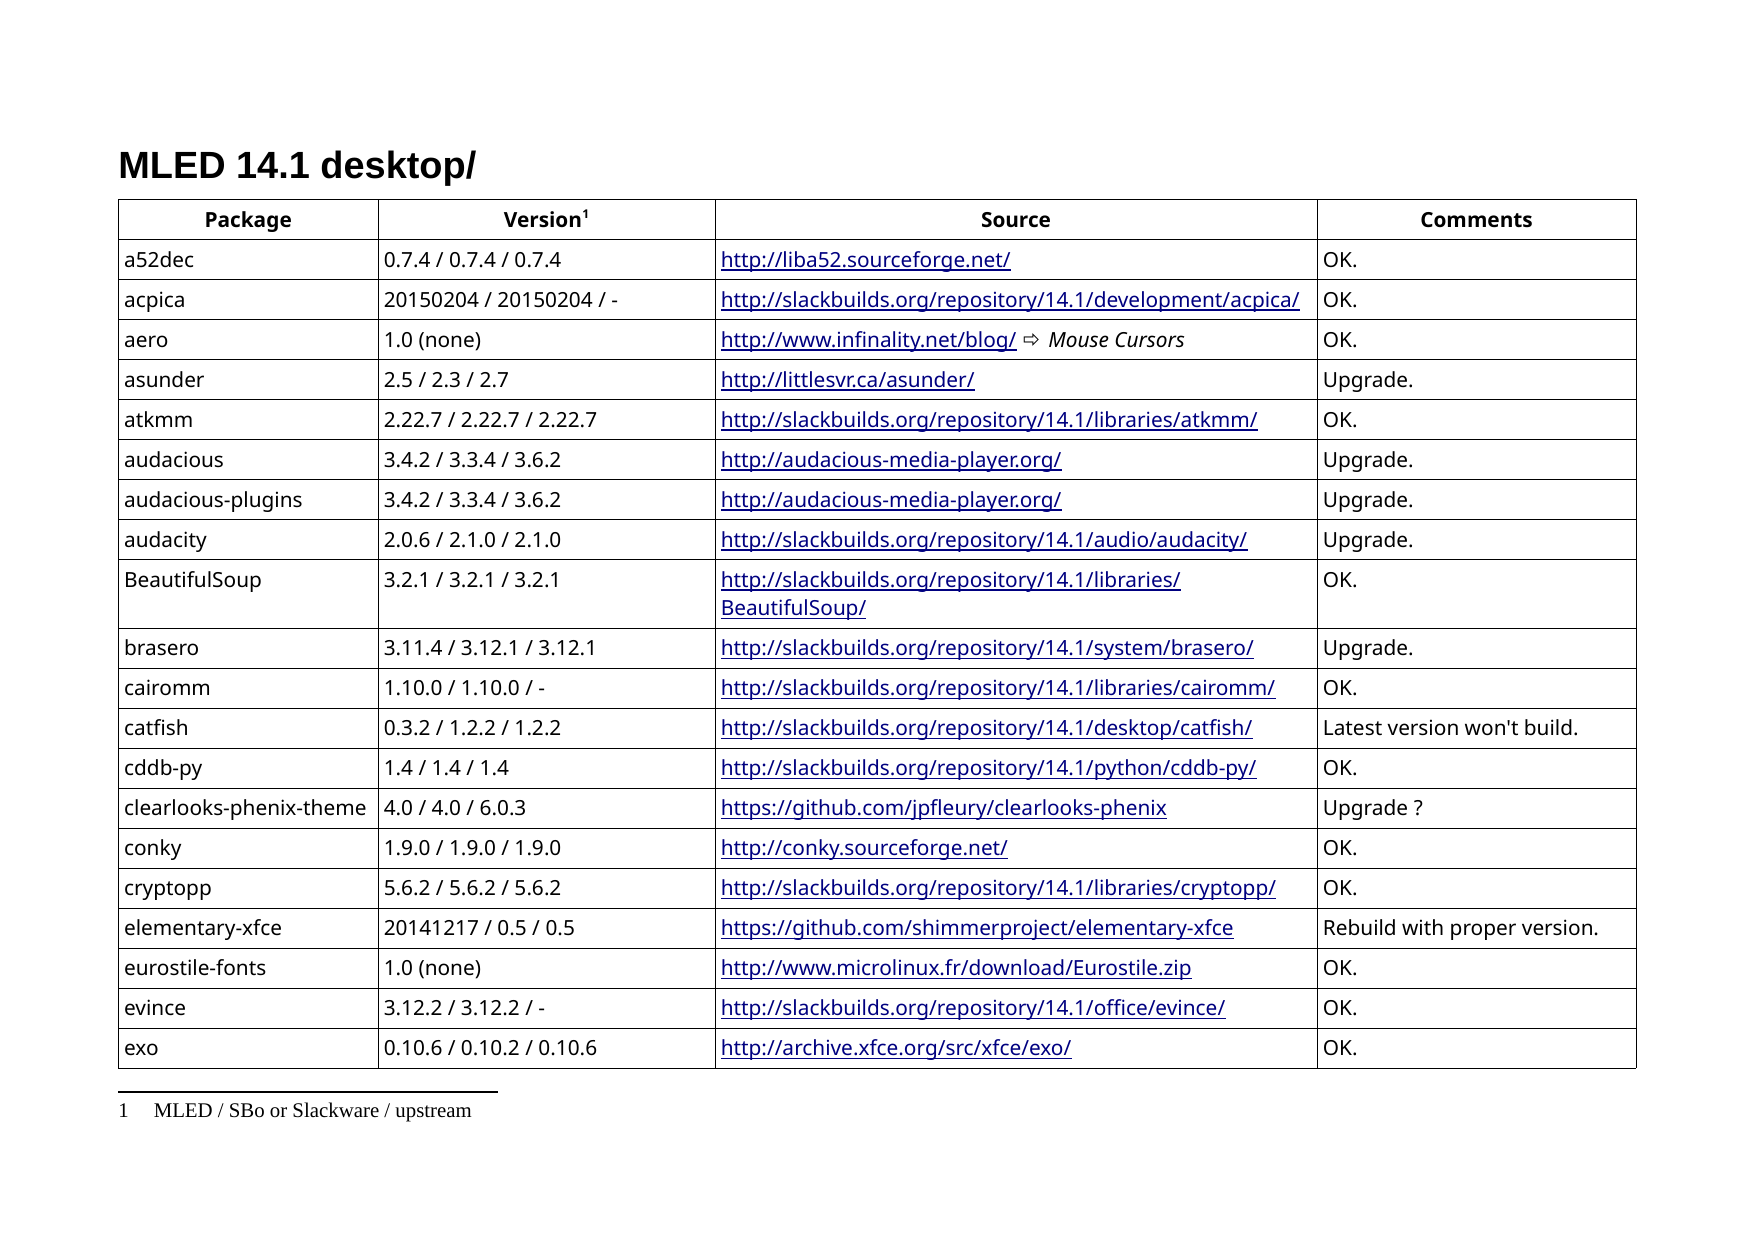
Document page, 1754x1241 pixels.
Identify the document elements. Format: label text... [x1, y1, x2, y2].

table_cell OK. [1318, 869, 1636, 908]
table_cell cryptopp [119, 869, 378, 908]
table_cell http://www.infinality.net/blog/  Mouse Cursors [716, 320, 1317, 359]
table_cell cddb-py [119, 749, 378, 788]
table_cell 2.0.6 / 2.1.0 / 2.1.0 [379, 520, 715, 559]
table_cell Upgrade. [1318, 629, 1636, 668]
table_cell OK. [1318, 669, 1636, 708]
table_cell 3.2.1 / 3.2.1 / 3.2.1 [379, 560, 715, 628]
table_cell http://audacious-media-player.org/ [716, 480, 1317, 519]
table_cell 5.6.2 / 5.6.2 / 5.6.2 [379, 869, 715, 908]
table_cell http://slackbuilds.org/repository/14.1/office/evince/ [716, 989, 1317, 1028]
table_cell OK. [1318, 829, 1636, 868]
table_cell cairomm [119, 669, 378, 708]
table_cell Rebuild with proper version. [1318, 909, 1636, 948]
table_cell Upgrade. [1318, 520, 1636, 559]
table_cell 0.10.6 / 0.10.2 / 0.10.6 [379, 1029, 715, 1068]
table_cell http://liba52.sourceforge.net/ [716, 240, 1317, 279]
table_cell acpica [119, 280, 378, 319]
table_cell 1.0 (none) [379, 949, 715, 988]
table_cell 1.10.0 / 1.10.0 / - [379, 669, 715, 708]
table_cell a52dec [119, 240, 378, 279]
table_cell 4.0 / 4.0 / 6.0.3 [379, 789, 715, 828]
table_cell OK. [1318, 560, 1636, 628]
table_cell 2.22.7 / 2.22.7 / 2.22.7 [379, 400, 715, 439]
subtitle MLED 14.1 desktop/ [118, 143, 1636, 187]
table_cell http://slackbuilds.org/repository/14.1/system/brasero/ [716, 629, 1317, 668]
table_cell http://slackbuilds.org/repository/14.1/libraries/BeautifulSoup/ [716, 560, 1317, 628]
table_cell http://slackbuilds.org/repository/14.1/audio/audacity/ [716, 520, 1317, 559]
table_cell atkmm [119, 400, 378, 439]
table_cell http://slackbuilds.org/repository/14.1/desktop/catfish/ [716, 709, 1317, 748]
table_cell eurostile-fonts [119, 949, 378, 988]
table_cell aero [119, 320, 378, 359]
table_cell asunder [119, 360, 378, 399]
table_cell 3.4.2 / 3.3.4 / 3.6.2 [379, 440, 715, 479]
table_cell 20141217 / 0.5 / 0.5 [379, 909, 715, 948]
table_cell http://conky.sourceforge.net/ [716, 829, 1317, 868]
table_cell 3.11.4 / 3.12.1 / 3.12.1 [379, 629, 715, 668]
table_header Package [119, 200, 378, 239]
table_cell Upgrade. [1318, 480, 1636, 519]
table_cell http://slackbuilds.org/repository/14.1/libraries/cairomm/ [716, 669, 1317, 708]
table_cell 1.0 (none) [379, 320, 715, 359]
table_cell OK. [1318, 949, 1636, 988]
table_cell OK. [1318, 749, 1636, 788]
table_cell http://slackbuilds.org/repository/14.1/libraries/cryptopp/ [716, 869, 1317, 908]
table_cell Upgrade ? [1318, 789, 1636, 828]
table_cell Latest version won't build. [1318, 709, 1636, 748]
table_cell 2.5 / 2.3 / 2.7 [379, 360, 715, 399]
table_cell 1.9.0 / 1.9.0 / 1.9.0 [379, 829, 715, 868]
table_cell http://slackbuilds.org/repository/14.1/libraries/atkmm/ [716, 400, 1317, 439]
table_cell http://littlesvr.ca/asunder/ [716, 360, 1317, 399]
table_cell audacious-plugins [119, 480, 378, 519]
table_cell OK. [1318, 280, 1636, 319]
table_header Source [716, 200, 1317, 239]
table_cell OK. [1318, 989, 1636, 1028]
table_cell Upgrade. [1318, 440, 1636, 479]
table_cell http://audacious-media-player.org/ [716, 440, 1317, 479]
table_header Version [379, 200, 715, 239]
table_cell clearlooks-phenix-theme [119, 789, 378, 828]
table_cell http://archive.xfce.org/src/xfce/exo/ [716, 1029, 1317, 1068]
table_cell brasero [119, 629, 378, 668]
table_header Comments [1318, 200, 1636, 239]
table_cell http://www.microlinux.fr/download/Eurostile.zip [716, 949, 1317, 988]
table_cell https://github.com/jpfleury/clearlooks-phenix [716, 789, 1317, 828]
table_cell elementary-xfce [119, 909, 378, 948]
table_cell OK. [1318, 320, 1636, 359]
table_cell OK. [1318, 400, 1636, 439]
table_cell 1.4 / 1.4 / 1.4 [379, 749, 715, 788]
table_cell conky [119, 829, 378, 868]
table_cell 0.3.2 / 1.2.2 / 1.2.2 [379, 709, 715, 748]
table_cell https://github.com/shimmerproject/elementary-xfce [716, 909, 1317, 948]
table_cell http://slackbuilds.org/repository/14.1/development/acpica/ [716, 280, 1317, 319]
table_cell Upgrade. [1318, 360, 1636, 399]
table_cell audacious [119, 440, 378, 479]
table_cell 3.4.2 / 3.3.4 / 3.6.2 [379, 480, 715, 519]
table_cell exo [119, 1029, 378, 1068]
table_cell evince [119, 989, 378, 1028]
table_cell 20150204 / 20150204 / - [379, 280, 715, 319]
table_cell OK. [1318, 240, 1636, 279]
table_cell 3.12.2 / 3.12.2 / - [379, 989, 715, 1028]
table_cell BeautifulSoup [119, 560, 378, 628]
table_cell catfish [119, 709, 378, 748]
table_cell http://slackbuilds.org/repository/14.1/python/cddb-py/ [716, 749, 1317, 788]
table_cell OK. [1318, 1029, 1636, 1068]
table_cell 0.7.4 / 0.7.4 / 0.7.4 [379, 240, 715, 279]
table_cell audacity [119, 520, 378, 559]
